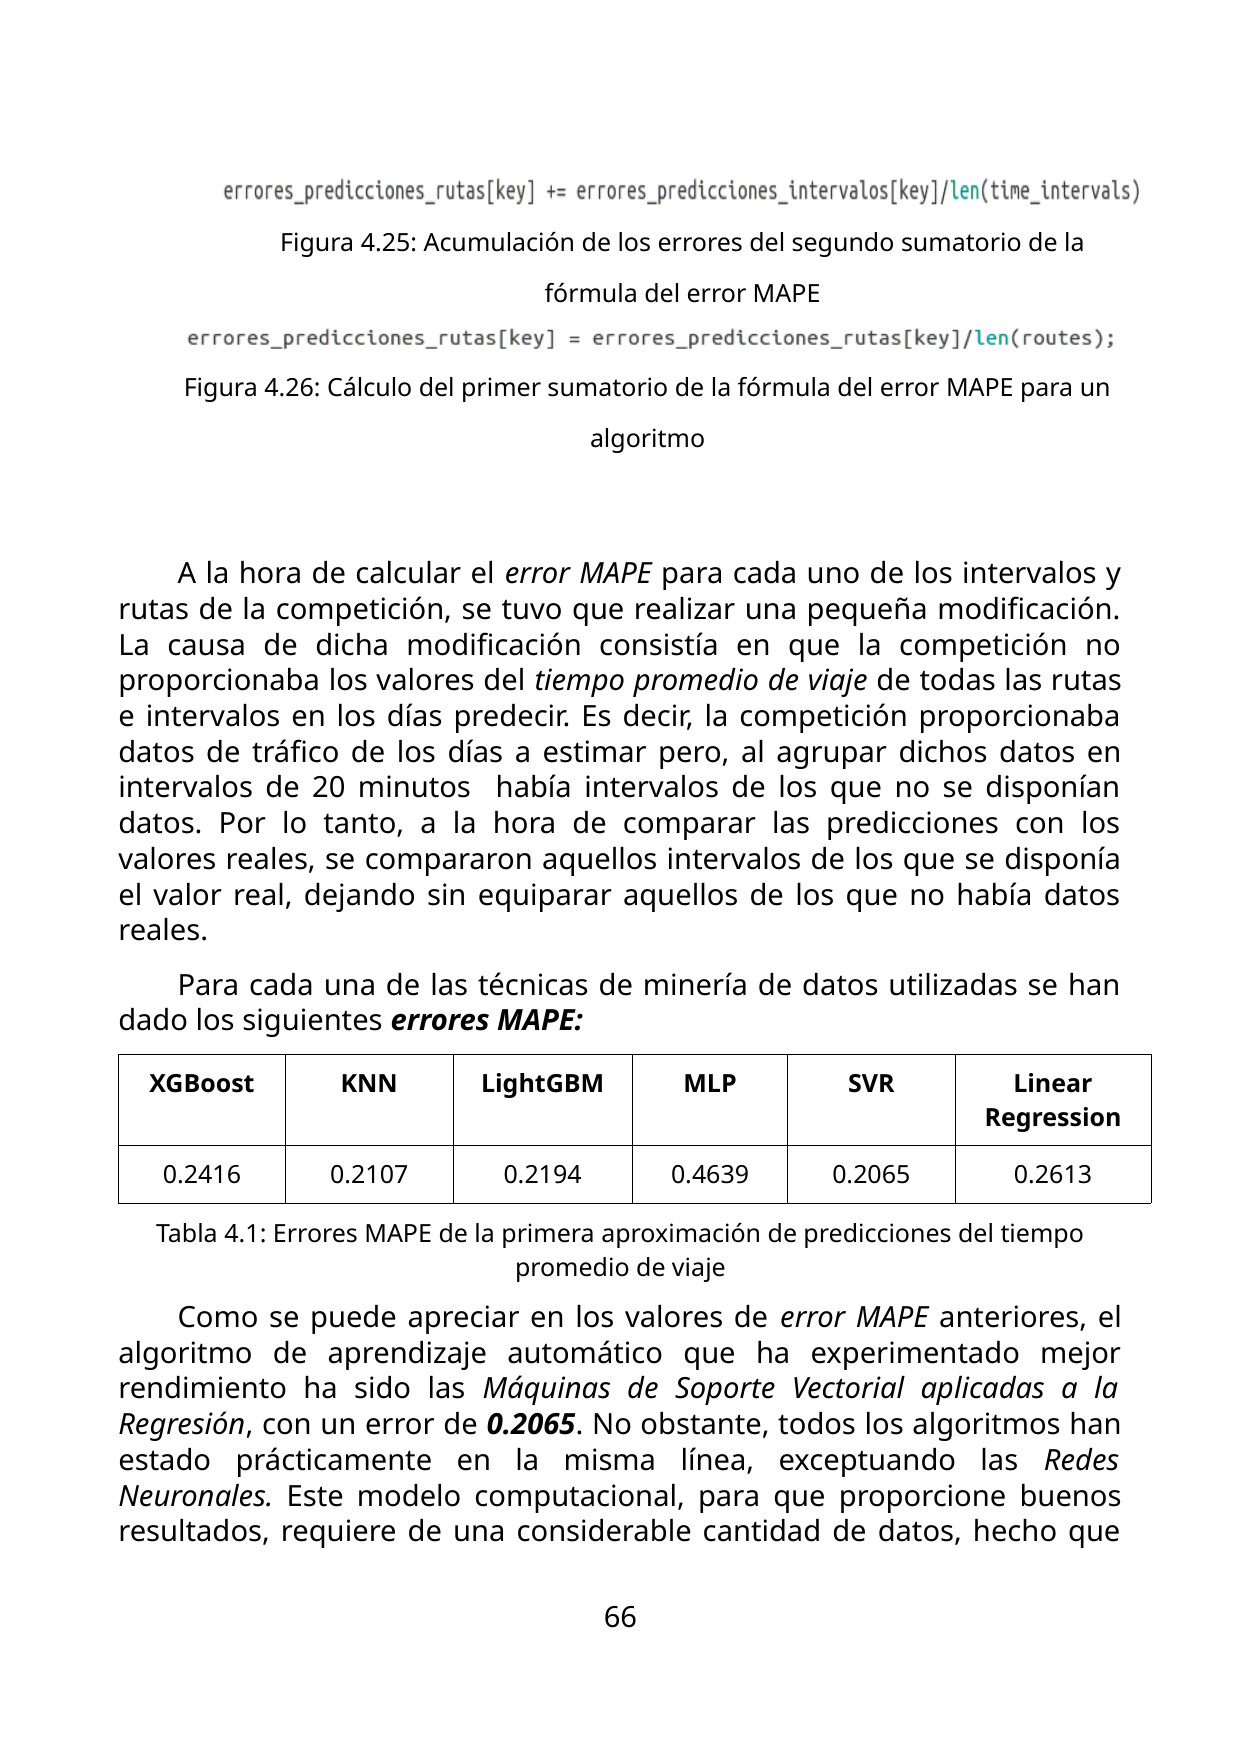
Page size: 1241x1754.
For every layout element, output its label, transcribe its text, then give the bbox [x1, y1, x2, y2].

table_header Linear Regression [956, 1055, 1151, 1145]
table_header LightGBM [454, 1055, 632, 1145]
picture [217, 177, 1148, 208]
list Figura 4.25: Acumulación de los errores del segundo sumatorio de la fórmula del error MAPE [246, 208, 1119, 310]
table_cell 0.2194 [454, 1146, 632, 1203]
table_cell 0.4639 [633, 1146, 787, 1203]
table_header XGBoost [119, 1055, 285, 1145]
table_cell 0.2065 [788, 1146, 955, 1203]
table_cell 0.2613 [956, 1146, 1151, 1203]
text Como se puede apreciar en los valores de error MAPE anteriores, el algoritmo de aprendizaje automático que ha experimentado mejor rendimiento ha sido las Máquinas de Soporte Vectorial aplicadas a la Regresión, con un error de 0.2065. No obstante, todos los algoritmos han estado prácticamente en la misma línea, exceptuando las Redes Neuronales. Este modelo computacional, para que proporcione buenos resultados, requiere de una considerable cantidad de datos, hecho que [118, 1296, 1122, 1550]
text A la hora de calcular el error MAPE para cada uno de los intervalos y rutas de la competición, se tuvo que realizar una pequeña modificación. La causa de dicha modificación consistía en que la competición no proporcionaba los valores del tiempo promedio de viaje de todas las rutas e intervalos en los días predecir. Es decir, la competición proporcionaba datos de tráfico de los días a estimar pero, al agrupar dichos datos en intervalos de 20 minutos había intervalos de los que no se disponían datos. Por lo tanto, a la hora de comparar las predicciones con los valores reales, se compararon aquellos intervalos de los que se disponía el valor real, dejando sin equiparar aquellos de los que no había datos reales. [118, 552, 1122, 949]
text Figura 4.26: Cálculo del primer sumatorio de la fórmula del error MAPE para un algoritmo [178, 353, 1117, 455]
text Tabla 4.1: Errores MAPE de la primera aproximación de predicciones del tiempo promedio de viaje [118, 1216, 1122, 1284]
text Para cada una de las técnicas de minería de datos utilizadas se han dado los siguientes errores MAPE: [118, 964, 1122, 1039]
table_header SVR [788, 1055, 955, 1145]
table_header MLP [633, 1055, 787, 1145]
table_header KNN [286, 1055, 453, 1145]
table_cell 0.2107 [286, 1146, 453, 1203]
picture [177, 326, 1117, 353]
table_cell 0.2416 [119, 1146, 285, 1203]
